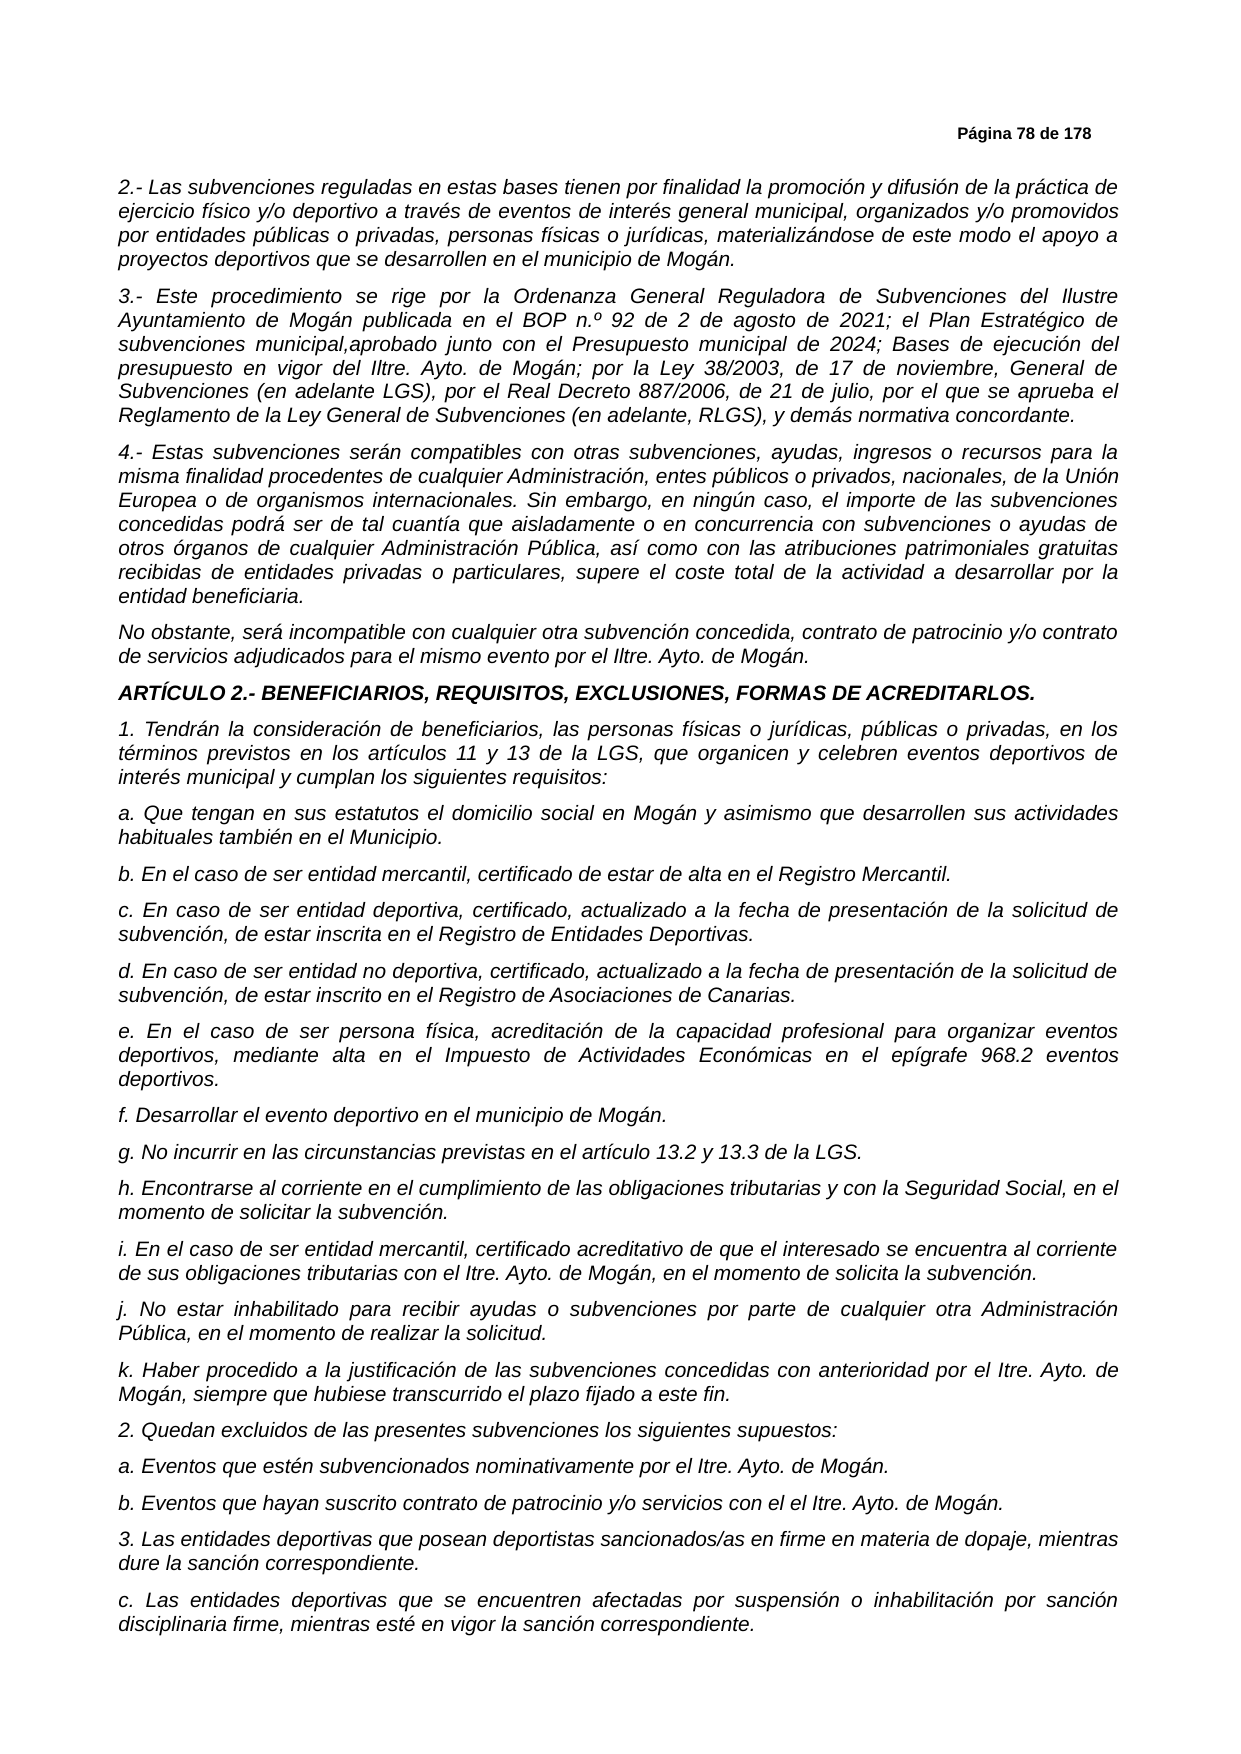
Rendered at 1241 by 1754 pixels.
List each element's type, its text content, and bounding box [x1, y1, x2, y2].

text 4.- Estas subvenciones serán compatibles con otras subvenciones, ayudas, ingresos o recursos para la misma finalidad procedentes de cualquier Administración, entes públicos o privados, nacionales, de la Unión Europea o de organismos internacionales. Sin embargo, en ningún caso, el importe de las subvenciones concedidas podrá ser de tal cuantía que aisladamente o en concurrencia con subvenciones o ayudas de otros órganos de cualquier Administración Pública, así como con las atribuciones patrimoniales gratuitas recibidas de entidades privadas o particulares, supere el coste total de la actividad a desarrollar por la entidad beneficiaria. [118, 440, 1122, 607]
text g. No incurrir en las circunstancias previstas en el artículo 13.2 y 13.3 de la LGS. [118, 1140, 1122, 1164]
text k. Haber procedido a la justificación de las subvenciones concedidas con anterioridad por el Itre. Ayto. de Mogán, siempre que hubiese transcurrido el plazo fijado a este fin. [118, 1357, 1122, 1405]
text 2. Quedan excluidos de las presentes subvenciones los siguientes supuestos: [118, 1418, 1122, 1442]
text e. En el caso de ser persona física, acreditación de la capacidad profesional para organizar eventos deportivos, mediante alta en el Impuesto de Actividades Económicas en el epígrafe 968.2 eventos deportivos. [118, 1019, 1122, 1091]
text 3.- Este procedimiento se rige por la Ordenanza General Reguladora de Subvenciones del Ilustre Ayuntamiento de Mogán publicada en el BOP n.º 92 de 2 de agosto de 2021; el Plan Estratégico de subvenciones municipal,aprobado junto con el Presupuesto municipal de 2024; Bases de ejecución del presupuesto en vigor del Iltre. Ayto. de Mogán; por la Ley 38/2003, de 17 de noviembre, General de Subvenciones (en adelante LGS), por el Real Decreto 887/2006, de 21 de julio, por el que se aprueba el Reglamento de la Ley General de Subvenciones (en adelante, RLGS), y demás normativa concordante. [118, 283, 1122, 427]
text 3. Las entidades deportivas que posean deportistas sancionados/as en firme en materia de dopaje, mientras dure la sanción correspondiente. [118, 1527, 1122, 1575]
text 2.- Las subvenciones reguladas en estas bases tienen por finalidad la promoción y difusión de la práctica de ejercicio físico y/o deportivo a través de eventos de interés general municipal, organizados y/o promovidos por entidades públicas o privadas, personas físicas o jurídicas, materializándose de este modo el apoyo a proyectos deportivos que se desarrollen en el municipio de Mogán. [118, 175, 1122, 271]
text No obstante, será incompatible con cualquier otra subvención concedida, contrato de patrocinio y/o contrato de servicios adjudicados para el mismo evento por el Iltre. Ayto. de Mogán. [118, 620, 1122, 668]
text i. En el caso de ser entidad mercantil, certificado acreditativo de que el interesado se encuentra al corriente de sus obligaciones tributarias con el Itre. Ayto. de Mogán, en el momento de solicita la subvención. [118, 1237, 1122, 1284]
text a. Que tengan en sus estatutos el domicilio social en Mogán y asimismo que desarrollen sus actividades habituales también en el Municipio. [118, 801, 1122, 849]
text 1. Tendrán la consideración de beneficiarios, las personas físicas o jurídicas, públicas o privadas, en los términos previstos en los artículos 11 y 13 de la LGS, que organicen y celebren eventos deportivos de interés municipal y cumplan los siguientes requisitos: [118, 717, 1122, 789]
text ARTÍCULO 2.- BENEFICIARIOS, REQUISITOS, EXCLUSIONES, FORMAS DE ACREDITARLOS. [118, 680, 1122, 704]
text b. En el caso de ser entidad mercantil, certificado de estar de alta en el Registro Mercantil. [118, 862, 1122, 886]
text f. Desarrollar el evento deportivo en el municipio de Mogán. [118, 1103, 1122, 1127]
text h. Encontrarse al corriente en el cumplimiento de las obligaciones tributarias y con la Seguridad Social, en el momento de solicitar la subvención. [118, 1176, 1122, 1224]
text j. No estar inhabilitado para recibir ayudas o subvenciones por parte de cualquier otra Administración Pública, en el momento de realizar la solicitud. [118, 1297, 1122, 1345]
text c. En caso de ser entidad deportiva, certificado, actualizado a la fecha de presentación de la solicitud de subvención, de estar inscrita en el Registro de Entidades Deportivas. [118, 898, 1122, 946]
text a. Eventos que estén subvencionados nominativamente por el Itre. Ayto. de Mogán. [118, 1454, 1122, 1478]
text b. Eventos que hayan suscrito contrato de patrocinio y/o servicios con el el Itre. Ayto. de Mogán. [118, 1491, 1122, 1515]
text c. Las entidades deportivas que se encuentren afectadas por suspensión o inhabilitación por sanción disciplinaria firme, mientras esté en vigor la sanción correspondiente. [118, 1588, 1122, 1636]
text d. En caso de ser entidad no deportiva, certificado, actualizado a la fecha de presentación de la solicitud de subvención, de estar inscrito en el Registro de Asociaciones de Canarias. [118, 958, 1122, 1006]
